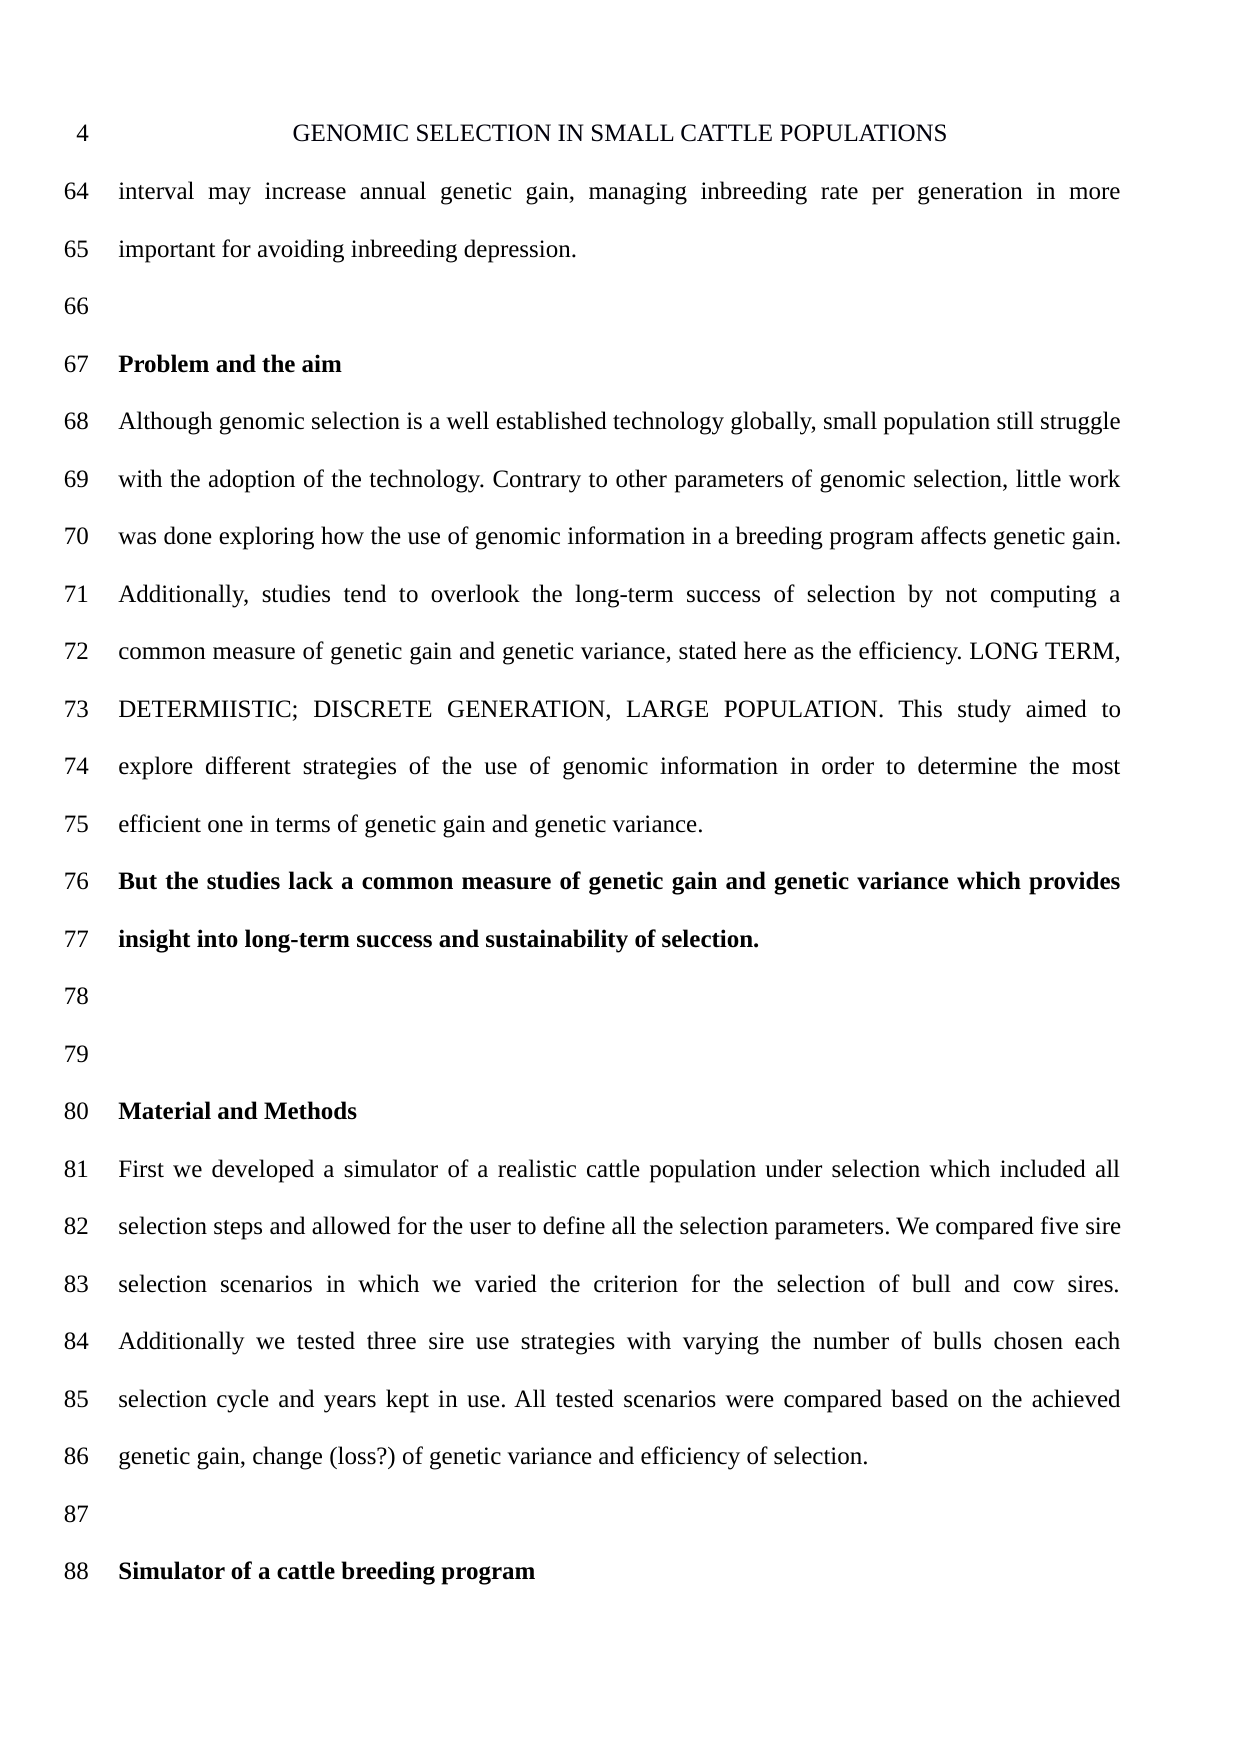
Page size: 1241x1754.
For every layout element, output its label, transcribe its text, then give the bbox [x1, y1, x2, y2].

text But the studies lack a common measure of genetic gain and genetic variance which provides insight into long-term success and sustainability of selection. [118, 866, 1122, 953]
subtitle Simulator of a cattle breeding program [118, 1556, 1122, 1585]
text Problem and the aim [118, 349, 1122, 378]
text Material and Methods [118, 1096, 1122, 1125]
text Although genomic selection is a well established technology globally, small population still struggle with the adoption of the technology. Contrary to other parameters of genomic selection, little work was done exploring how the use of genomic information in a breeding program affects genetic gain. Additionally, studies tend to overlook the long-term success of selection by not computing a common measure of genetic gain and genetic variance, stated here as the efficiency. LONG TERM, DETERMIISTIC; DISCRETE GENERATION, LARGE POPULATION. This study aimed to explore different strategies of the use of genomic information in order to determine the most efficient one in terms of genetic gain and genetic variance. [118, 406, 1122, 838]
text interval may increase annual genetic gain, managing inbreeding rate per generation in more important for avoiding inbreeding depression. [118, 176, 1122, 263]
text First we developed a simulator of a realistic cattle population under selection which included all selection steps and allowed for the user to define all the selection parameters. We compared five sire selection scenarios in which we varied the criterion for the selection of bull and cow sires. Additionally we tested three sire use strategies with varying the number of bulls chosen each selection cycle and years kept in use. All tested scenarios were compared based on the achieved genetic gain, change (loss?) of genetic variance and efficiency of selection. [118, 1154, 1122, 1470]
